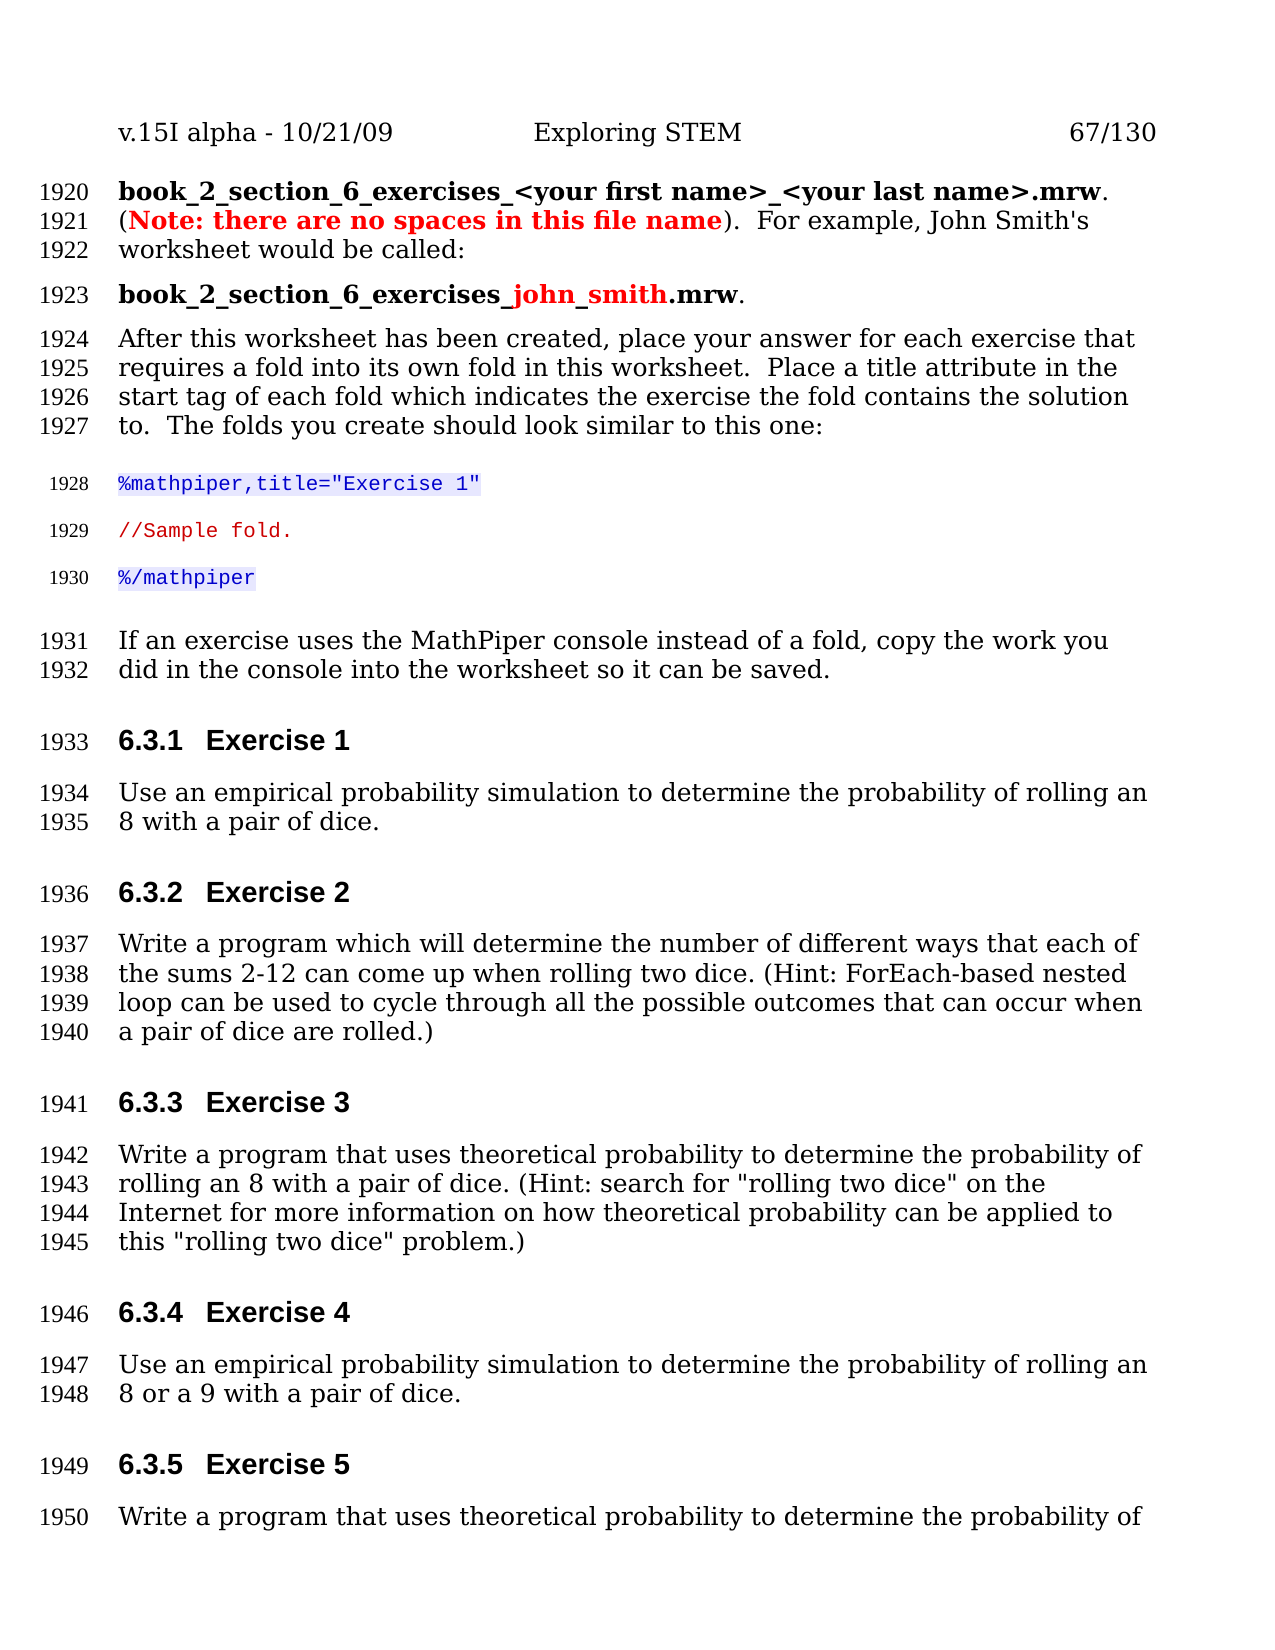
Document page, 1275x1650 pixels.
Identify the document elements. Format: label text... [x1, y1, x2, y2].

text book_2_section_6_exercises_<your first name>_<your last name>.mrw. (Note: there are no spaces in this file name). For example, John Smith's worksheet would be called: [118, 177, 1157, 265]
text Write a program that uses theoretical probability to determine the probability of rolling an 8 with a pair of dice. (Hint: search for "rolling two dice" on the Internet for more information on how theoretical probability can be applied to this "rolling two dice" problem.) [118, 1140, 1157, 1256]
text %/mathpiper [118, 567, 1157, 591]
text Use an empirical probability simulation to determine the probability of rolling an 8 or a 9 with a pair of dice. [118, 1350, 1157, 1408]
text Write a program which will determine the number of different ways that each of the sums 2-12 can come up when rolling two dice. (Hint: ForEach-based nested loop can be used to cycle through all the possible outcomes that can occur when a pair of dice are rolled.) [118, 929, 1157, 1046]
text book_2_section_6_exercises_john_smith.mrw. [118, 280, 1157, 309]
text //Sample fold. [118, 520, 1157, 544]
text Write a program that uses theoretical probability to determine the probability of [118, 1502, 1157, 1531]
subtitle Exercise 1 [118, 723, 1157, 757]
text %mathpiper,title="Exercise 1" [118, 473, 1157, 496]
subtitle Exercise 4 [118, 1296, 1157, 1329]
text Use an empirical probability simulation to determine the probability of rolling an 8 with a pair of dice. [118, 778, 1157, 836]
text After this worksheet has been created, place your answer for each exercise that requires a fold into its own fold in this worksheet. Place a title attribute in the start tag of each fold which indicates the exercise the fold contains the solution to. The folds you create should look similar to this one: [118, 324, 1157, 441]
subtitle Exercise 5 [118, 1447, 1157, 1481]
subtitle Exercise 2 [118, 875, 1157, 909]
text If an exercise uses the MathPiper console instead of a fold, copy the work you did in the console into the worksheet so it can be saved. [118, 626, 1157, 684]
subtitle Exercise 3 [118, 1085, 1157, 1119]
